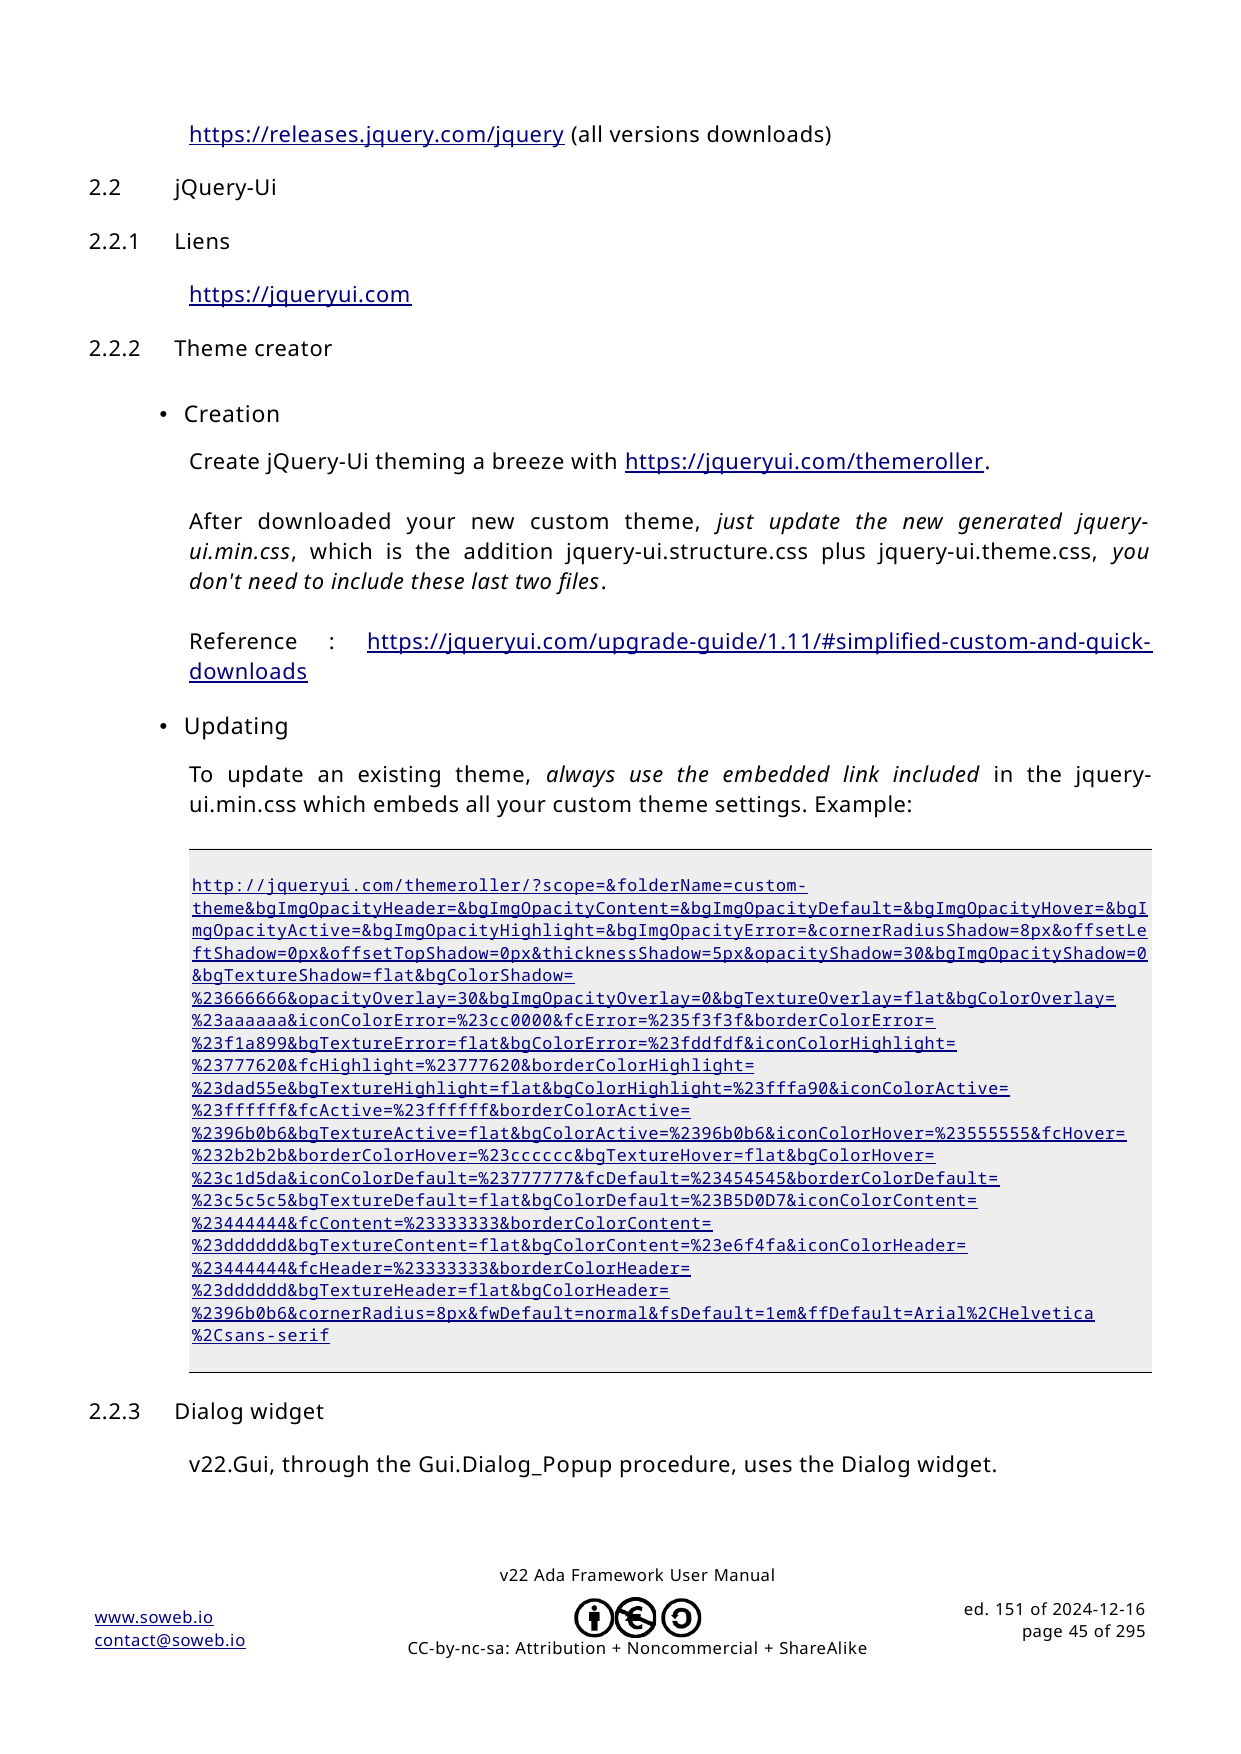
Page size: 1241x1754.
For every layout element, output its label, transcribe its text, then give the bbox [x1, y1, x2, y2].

subtitle Dialog widget [88, 1396, 1152, 1437]
text v22.Gui, through the Gui.Dialog_Popup procedure, uses the Dialog widget. [189, 1448, 1152, 1478]
text Reference : https://jqueryui.com/upgrade-guide/1.11/#simplified-custom-and-quick-downloads [189, 626, 1152, 686]
picture [660, 1597, 702, 1638]
subtitle Creation [159, 397, 1152, 428]
list http://jqueryui.com/themeroller/?scope=&folderName=custom-theme&bgImgOpacityHeader=&bgImgOpacityContent=&bgImgOpacityDefault=&bgImgOpacityHover=&bgImgOpacityActive=&bgImgOpacityHighlight=&bgImgOpacityError=&cornerRadiusShadow=8px&offsetLeftShadow=0px&offsetTopShadow=0px&thicknessShadow=5px&opacityShadow=30&bgImgOpacityShadow=0&bgTextureShadow=flat&bgColorShadow=%23666666&opacityOverlay=30&bgImgOpacityOverlay=0&bgTextureOverlay=flat&bgColorOverlay=%23aaaaaa&iconColorError=%23cc0000&fcError=%235f3f3f&borderColorError=%23f1a899&bgTextureError=flat&bgColorError=%23fddfdf&iconColorHighlight=%23777620&fcHighlight=%23777620&borderColorHighlight=%23dad55e&bgTextureHighlight=flat&bgColorHighlight=%23fffa90&iconColorActive=%23ffffff&fcActive=%23ffffff&borderColorActive=%2396b0b6&bgTextureActive=flat&bgColorActive=%2396b0b6&iconColorHover=%23555555&fcHover=%232b2b2b&borderColorHover=%23cccccc&bgTextureHover=flat&bgColorHover=%23c1d5da&iconColorDefault=%23777777&fcDefault=%23454545&borderColorDefault=%23c5c5c5&bgTextureDefault=flat&bgColorDefault=%23B5D0D7&iconColorContent=%23444444&fcContent=%23333333&borderColorContent=%23dddddd&bgTextureContent=flat&bgColorContent=%23e6f4fa&iconColorHeader=%23444444&fcHeader=%23333333&borderColorHeader=%23dddddd&bgTextureHeader=flat&bgColorHeader=%2396b0b6&cornerRadius=8px&fwDefault=normal&fsDefault=1em&ffDefault=Arial%2CHelvetica%2Csans-serif [189, 871, 1152, 1372]
text https://jqueryui.com [189, 279, 1152, 309]
subtitle Updating [159, 709, 1152, 741]
subtitle jQuery-Ui [88, 172, 1152, 202]
text After downloaded your new custom theme, just update the new generated jquery-ui.min.css, which is the addition jquery-ui.structure.css plus jquery-ui.theme.css, you don't need to include these last two files. [189, 506, 1152, 596]
text To update an existing theme, always use the embedded link included in the jquery-ui.min.css which embeds all your custom theme settings. Example: [189, 758, 1152, 818]
picture [573, 1597, 657, 1638]
text Create jQuery-Ui theming a breeze with https://jqueryui.com/themeroller. [189, 446, 1152, 476]
subtitle Theme creator [88, 332, 1152, 373]
subtitle Liens [88, 226, 1152, 267]
text https://releases.jquery.com/jquery (all versions downloads) [189, 118, 1152, 148]
